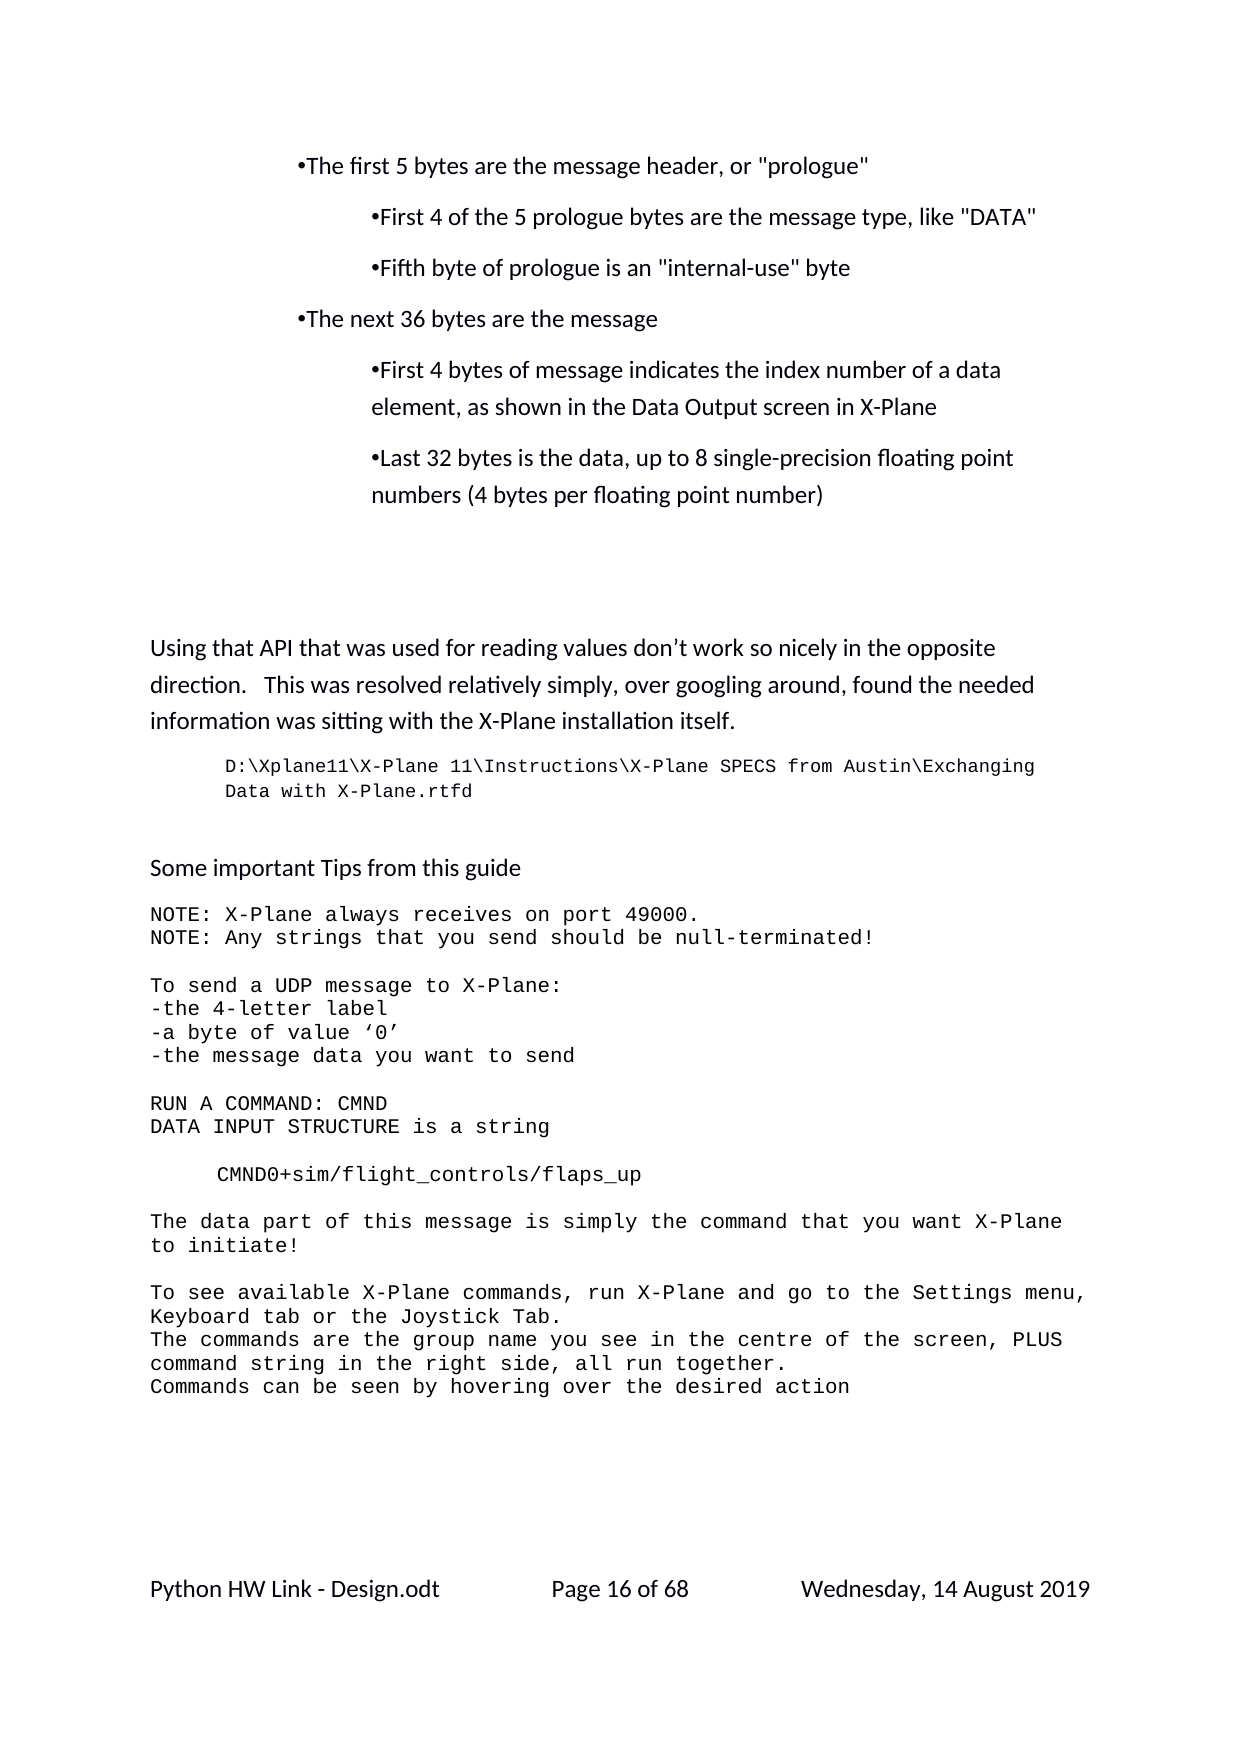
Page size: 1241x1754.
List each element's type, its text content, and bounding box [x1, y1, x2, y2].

text Using that API that was used for reading values don’t work so nicely in the opposite direction. This was resolved relatively simply, over googling around, found the needed information was sitting with the X-Plane installation itself. [150, 632, 1090, 736]
text -a byte of value ‘0’ [150, 1022, 1090, 1046]
text RUN A COMMAND: CMND [150, 1093, 1090, 1116]
text Some important Tips from this guide [150, 852, 1090, 883]
text -the message data you want to send [150, 1046, 1090, 1069]
list The next 36 bytes are the message [150, 303, 1090, 334]
list Fifth byte of prologue is an "internal-use" byte [150, 252, 1090, 283]
text CMND0+sim/flight_controls/flaps_up [150, 1164, 1090, 1187]
text The commands are the group name you see in the centre of the screen, PLUS command string in the right side, all run together. [150, 1329, 1090, 1377]
text To see available X-Plane commands, run X-Plane and go to the Settings menu, Keyboard tab or the Joystick Tab. [150, 1282, 1090, 1329]
text To send a UDP message to X-Plane: [150, 974, 1090, 998]
list First 4 bytes of message indicates the index number of a data element, as shown in the Data Output screen in X-Plane [150, 354, 1090, 422]
text The data part of this message is simply the command that you want X-Plane to initiate! [150, 1211, 1090, 1258]
text NOTE: X-Plane always receives on port 49000. [150, 904, 1090, 927]
text -the 4-letter label [150, 998, 1090, 1022]
text D:\Xplane11\X-Plane 11\Instructions\X-Plane SPECS from Austin\Exchanging Data with X-Plane.rtfd [225, 757, 1090, 803]
list Last 32 bytes is the data, up to 8 single-precision floating point numbers (4 bytes per floating point number) [150, 442, 1090, 509]
list First 4 of the 5 prologue bytes are the message type, like "DATA" [150, 201, 1090, 232]
text DATA INPUT STRUCTURE is a string [150, 1116, 1090, 1140]
text Commands can be seen by hovering over the desired action [150, 1377, 1090, 1400]
list The first 5 bytes are the message header, or "prologue" [150, 150, 1090, 181]
text NOTE: Any strings that you send should be null-terminated! [150, 927, 1090, 951]
